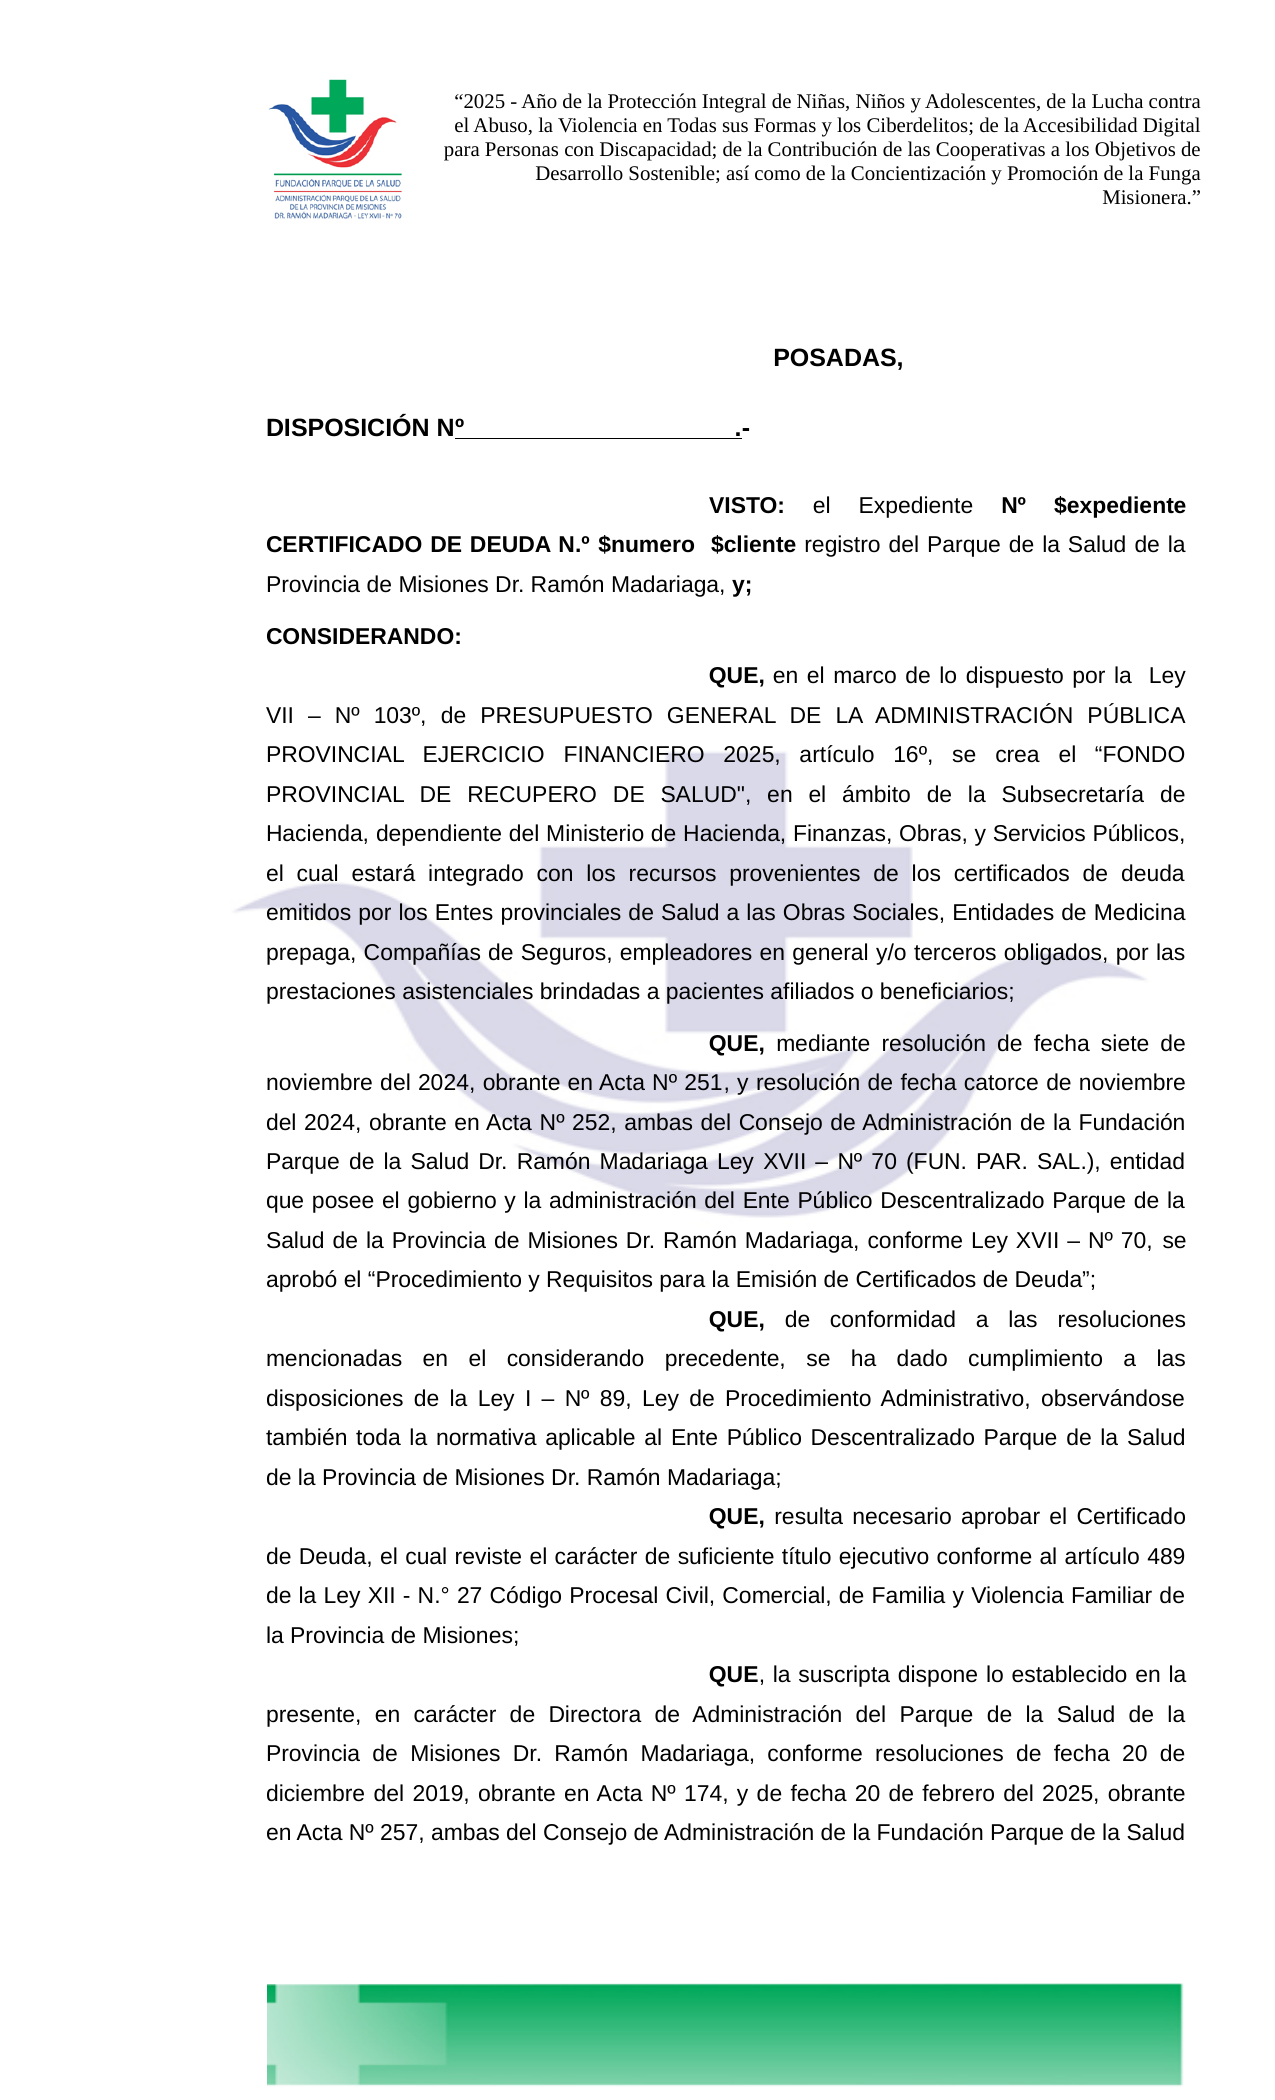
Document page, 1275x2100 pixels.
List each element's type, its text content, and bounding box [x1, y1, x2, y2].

text VISTO: el Expediente Nº $expediente CERTIFICADO DE DEUDA N.º $numero $cliente registro del Parque de la Salud de la Provincia de Misiones Dr. Ramón Madariaga, y; [266, 492, 1186, 597]
text QUE, mediante resolución de fecha siete de noviembre del 2024, obrante en Acta Nº 251, y resolución de fecha catorce de noviembre del 2024, obrante en Acta Nº 252, ambas del Consejo de Administración de la Fundación Parque de la Salud Dr. Ramón Madariaga Ley XVII – Nº 70 (FUN. PAR. SAL.), entidad que posee el gobierno y la administración del Ente Público Descentralizado Parque de la Salud de la Provincia de Misiones Dr. Ramón Madariaga, conforme Ley XVII – Nº 70, se aprobó el “Procedimiento y Requisitos para la Emisión de Certificados de Deuda”; [266, 1029, 1186, 1293]
text QUE, la suscripta dispone lo establecido en la presente, en carácter de Directora de Administración del Parque de la Salud de la Provincia de Misiones Dr. Ramón Madariaga, conforme resoluciones de fecha 20 de diciembre del 2019, obrante en Acta Nº 174, y de fecha 20 de febrero del 2025, obrante en Acta Nº 257, ambas del Consejo de Administración de la Fundación Parque de la Salud [266, 1661, 1186, 1845]
picture [267, 1984, 1184, 2087]
text QUE, resulta necesario aprobar el Certificado de Deuda, el cual reviste el carácter de suficiente título ejecutivo conforme al artículo 489 de la Ley XII - N.° 27 Código Procesal Civil, Comercial, de Familia y Violencia Familiar de la Provincia de Misiones; [266, 1503, 1186, 1648]
picture [1170, 748, 1178, 760]
picture [231, 622, 1178, 1271]
text QUE, de conformidad a las resoluciones mencionadas en el considerando precedente, se ha dado cumplimiento a las disposiciones de la Ley I – Nº 89, Ley de Procedimiento Administrativo, observándose también toda la normativa aplicable al Ente Público Descentralizado Parque de la Salud de la Provincia de Misiones Dr. Ramón Madariaga; [266, 1306, 1186, 1490]
